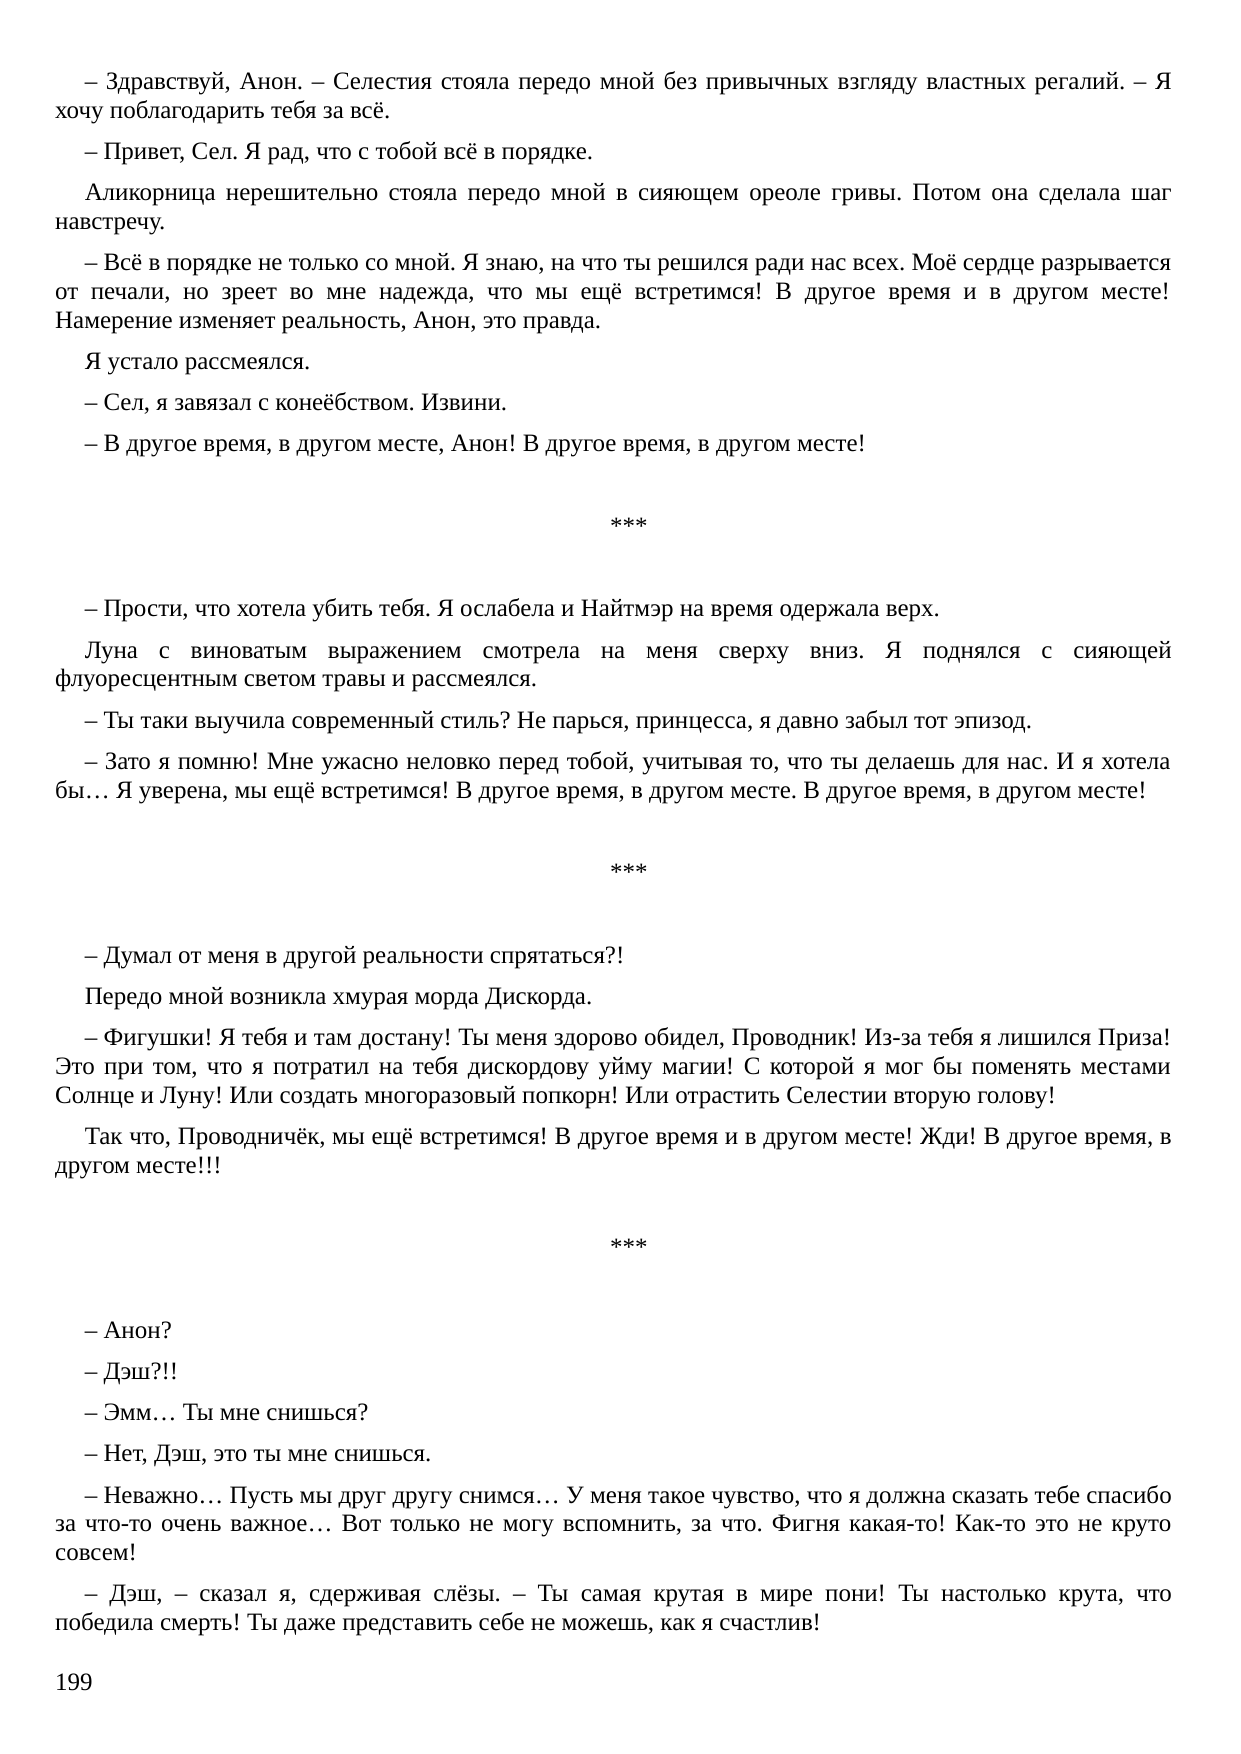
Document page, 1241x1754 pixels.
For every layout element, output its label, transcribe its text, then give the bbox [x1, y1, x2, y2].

text – Эмм… Ты мне снишься? [55, 1397, 1173, 1426]
text *** [55, 857, 1173, 886]
text Луна с виноватым выражением смотрела на меня сверху вниз. Я поднялся с сияющей флуоресцентным светом травы и рассмеялся. [55, 635, 1173, 692]
text – Сел, я завязал с конеёбством. Извини. [55, 387, 1173, 416]
text Так что, Проводничёк, мы ещё встретимся! В другое время и в другом месте! Жди! В другое время, в другом месте!!! [55, 1121, 1173, 1178]
text *** [55, 511, 1173, 540]
text *** [55, 1232, 1173, 1261]
text – Привет, Сел. Я рад, что с тобой всё в порядке. [55, 136, 1173, 165]
text – Неважно… Пусть мы друг другу снимся… У меня такое чувство, что я должна сказать тебе спасибо за что-то очень важное… Вот только не могу вспомнить, за что. Фигня какая-то! Как-то это не круто совсем! [55, 1480, 1173, 1566]
text Я устало рассмеялся. [55, 346, 1173, 375]
text – Думал от меня в другой реальности спрятаться?! [55, 940, 1173, 968]
text – Здравствуй, Анон. – Селестия стояла передо мной без привычных взгляду властных регалий. – Я хочу поблагодарить тебя за всё. [55, 66, 1173, 123]
text – Анон? [55, 1315, 1173, 1343]
text – Фигушки! Я тебя и там достану! Ты меня здорово обидел, Проводник! Из-за тебя я лишился Приза! Это при том, что я потратил на тебя дискордову уйму магии! С которой я мог бы поменять местами Солнце и Луну! Или создать многоразовый попкорн! Или отрастить Селестии вторую голову! [55, 1022, 1173, 1108]
text – Дэш, – сказал я, сдерживая слёзы. – Ты самая крутая в мире пони! Ты настолько крута, что победила смерть! Ты даже представить себе не можешь, как я счастлив! [55, 1578, 1173, 1636]
text – Ты таки выучила современный стиль? Не парься, принцесса, я давно забыл тот эпизод. [55, 705, 1173, 733]
text – Всё в порядке не только со мной. Я знаю, на что ты решился ради нас всех. Моё сердце разрывается от печали, но зреет во мне надежда, что мы ещё встретимся! В другое время и в другом месте! Намерение изменяет реальность, Анон, это правда. [55, 247, 1173, 333]
text – Зато я помню! Мне ужасно неловко перед тобой, учитывая то, что ты делаешь для нас. И я хотела бы… Я уверена, мы ещё встретимся! В другое время, в другом месте. В другое время, в другом месте! [55, 746, 1173, 803]
text – Прости, что хотела убить тебя. Я ослабела и Найтмэр на время одержала верх. [55, 593, 1173, 622]
text Передо мной возникла хмурая морда Дискорда. [55, 981, 1173, 1010]
text – В другое время, в другом месте, Анон! В другое время, в другом месте! [55, 428, 1173, 457]
text Аликорница нерешительно стояла передо мной в сияющем ореоле гривы. Потом она сделала шаг навстречу. [55, 177, 1173, 235]
text – Нет, Дэш, это ты мне снишься. [55, 1438, 1173, 1467]
text – Дэш?!! [55, 1356, 1173, 1385]
